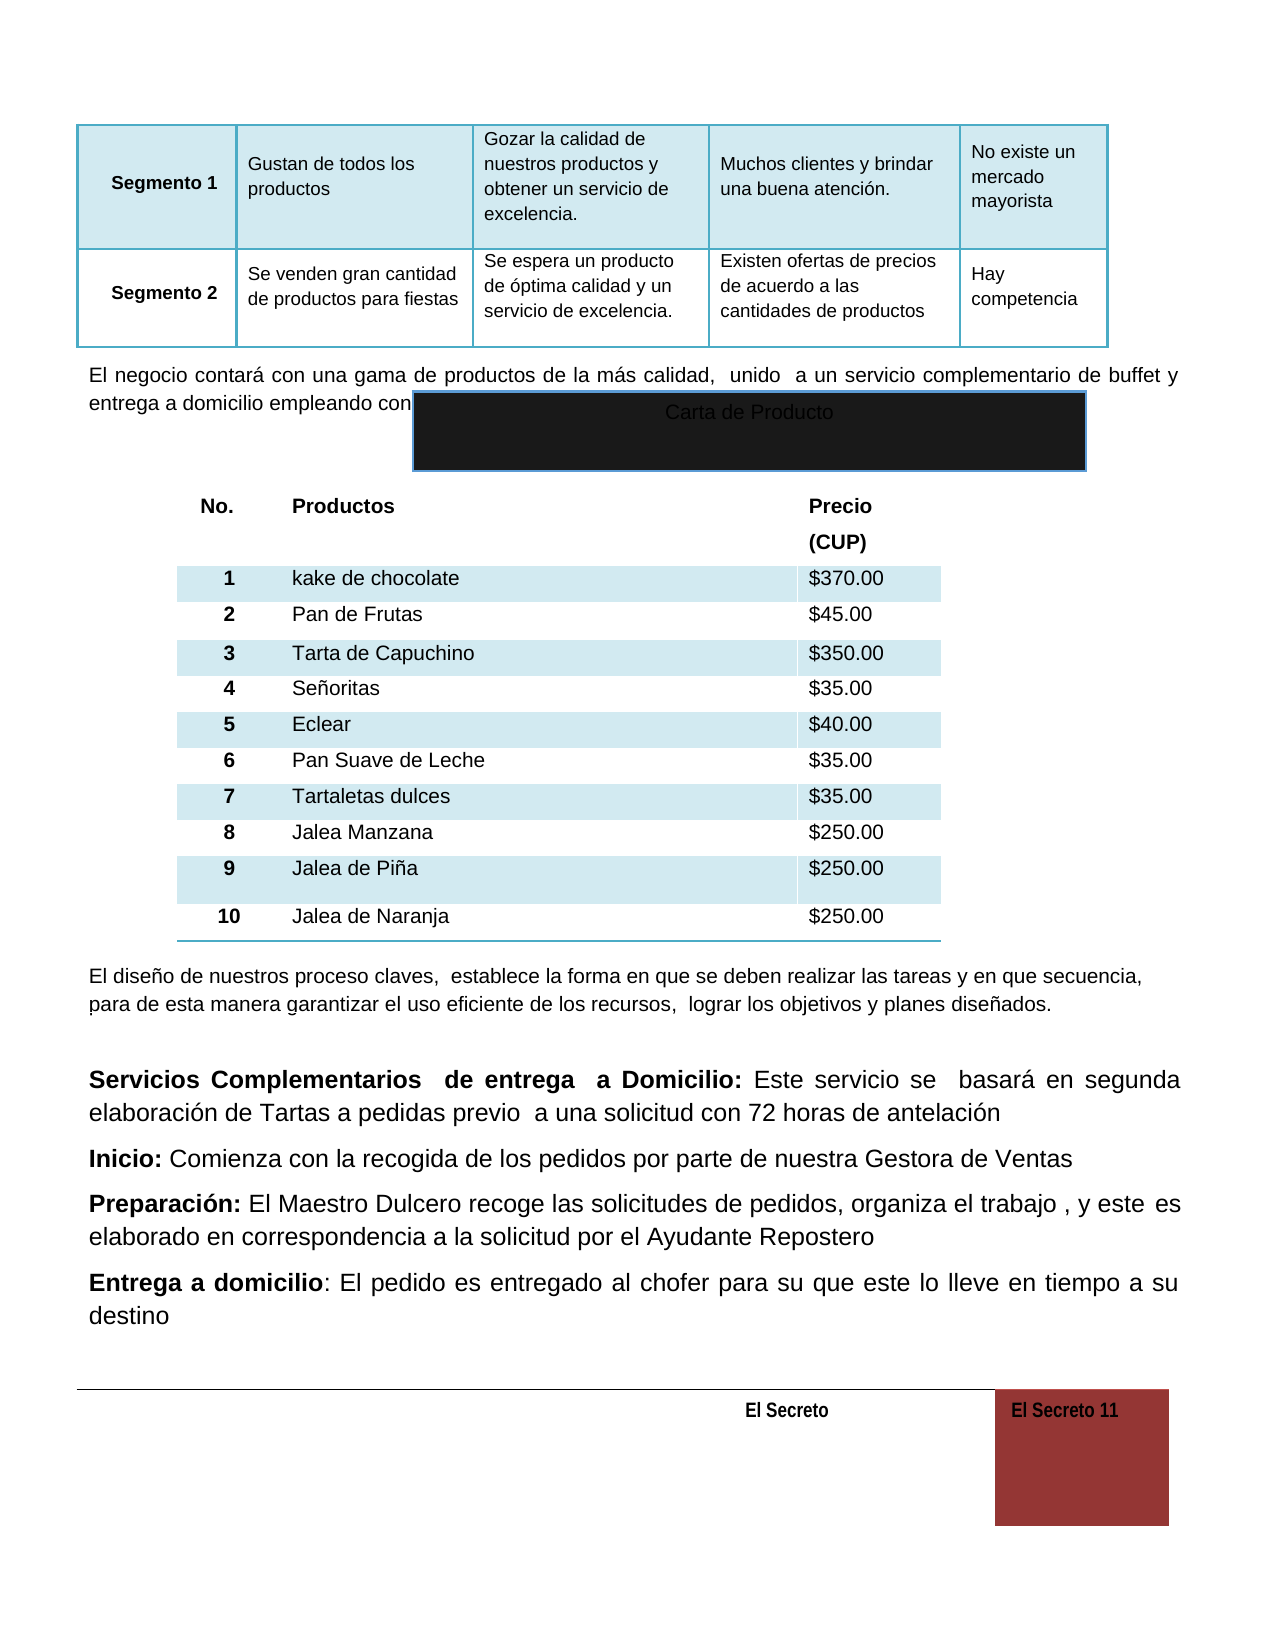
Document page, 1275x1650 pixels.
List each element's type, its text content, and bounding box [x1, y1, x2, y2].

table_cell $250.00 [798, 904, 941, 940]
table_cell Hay competencia [961, 250, 1106, 346]
table_cell $35.00 [798, 784, 941, 820]
table_cell $250.00 [798, 820, 941, 856]
table_cell $45.00 [798, 602, 941, 640]
table_cell Gozar la calidad de nuestros productos y obtener un servicio de excelencia. [474, 126, 708, 248]
table_cell 5 [177, 712, 281, 748]
table_cell 7 [177, 784, 281, 820]
table_cell 1 [177, 566, 281, 602]
table_cell Se venden gran cantidad de productos para fiestas [238, 250, 472, 346]
table_cell $35.00 [798, 748, 941, 784]
text Servicios Complementarios de entrega a Domicilio: Este servicio se basará en segunda elaboración de Tartas a pedidas previo a una solicitud con 72 horas de antelación [89, 1065, 1181, 1127]
table_cell Pan Suave de Leche [281, 748, 797, 784]
table_cell Jalea de Piña [281, 856, 797, 904]
table_cell Tarta de Capuchino [281, 640, 797, 676]
table_cell 10 [177, 904, 281, 940]
table_cell $40.00 [798, 712, 941, 748]
text Entrega a domicilio: El pedido es entregado al chofer para su que este lo lleve en tiempo a su destino [89, 1268, 1181, 1329]
table_cell No existe un mercado mayorista [961, 126, 1106, 248]
table_cell Muchos clientes y brindar una buena atención. [710, 126, 959, 248]
text El negocio contará con una gama de productos de la más calidad, unido a un servicio complementario de buffet y entrega a domicilio empleando con eficiencia los recursos. [89, 363, 1181, 414]
table_cell 8 [177, 820, 281, 856]
table_cell Tartaletas dulces [281, 784, 797, 820]
table_header No. [177, 494, 281, 566]
table_cell Jalea de Naranja [281, 904, 797, 940]
table_cell Existen ofertas de precios de acuerdo a las cantidades de productos [710, 250, 959, 346]
table_cell $350.00 [798, 640, 941, 676]
table_cell Señoritas [281, 676, 797, 712]
table_cell 4 [177, 676, 281, 712]
table_cell $35.00 [798, 676, 941, 712]
table_cell Eclear [281, 712, 797, 748]
text Preparación: El Maestro Dulcero recoge las solicitudes de pedidos, organiza el trabajo , y este es elaborado en correspondencia a la solicitud por el Ayudante Repostero [89, 1189, 1181, 1251]
text El diseño de nuestros proceso claves, establece la forma en que se deben realizar las tareas y en que secuencia, para de esta manera garantizar el uso eficiente de los recursos, lograr los objetivos y planes diseñados. [89, 964, 1181, 1048]
table_cell Segmento 1 [79, 126, 235, 248]
table_cell 3 [177, 640, 281, 676]
table_cell $250.00 [798, 856, 941, 904]
table_cell $370.00 [798, 566, 941, 602]
table_cell Jalea Manzana [281, 820, 797, 856]
table_cell Se espera un producto de óptima calidad y un servicio de excelencia. [474, 250, 708, 346]
table_cell Segmento 2 [79, 250, 235, 346]
table_cell Pan de Frutas [281, 602, 797, 640]
table_header Precio (CUP) [798, 494, 941, 566]
table_cell Gustan de todos los productos [238, 126, 472, 248]
table_cell 2 [177, 602, 281, 640]
table_header Productos [281, 494, 797, 566]
text Carta de Producto [429, 400, 1070, 424]
text Inicio: Comienza con la recogida de los pedidos por parte de nuestra Gestora de Ventas [89, 1144, 1181, 1172]
table_cell 9 [177, 856, 281, 904]
table_cell 6 [177, 748, 281, 784]
table_cell kake de chocolate [281, 566, 797, 602]
